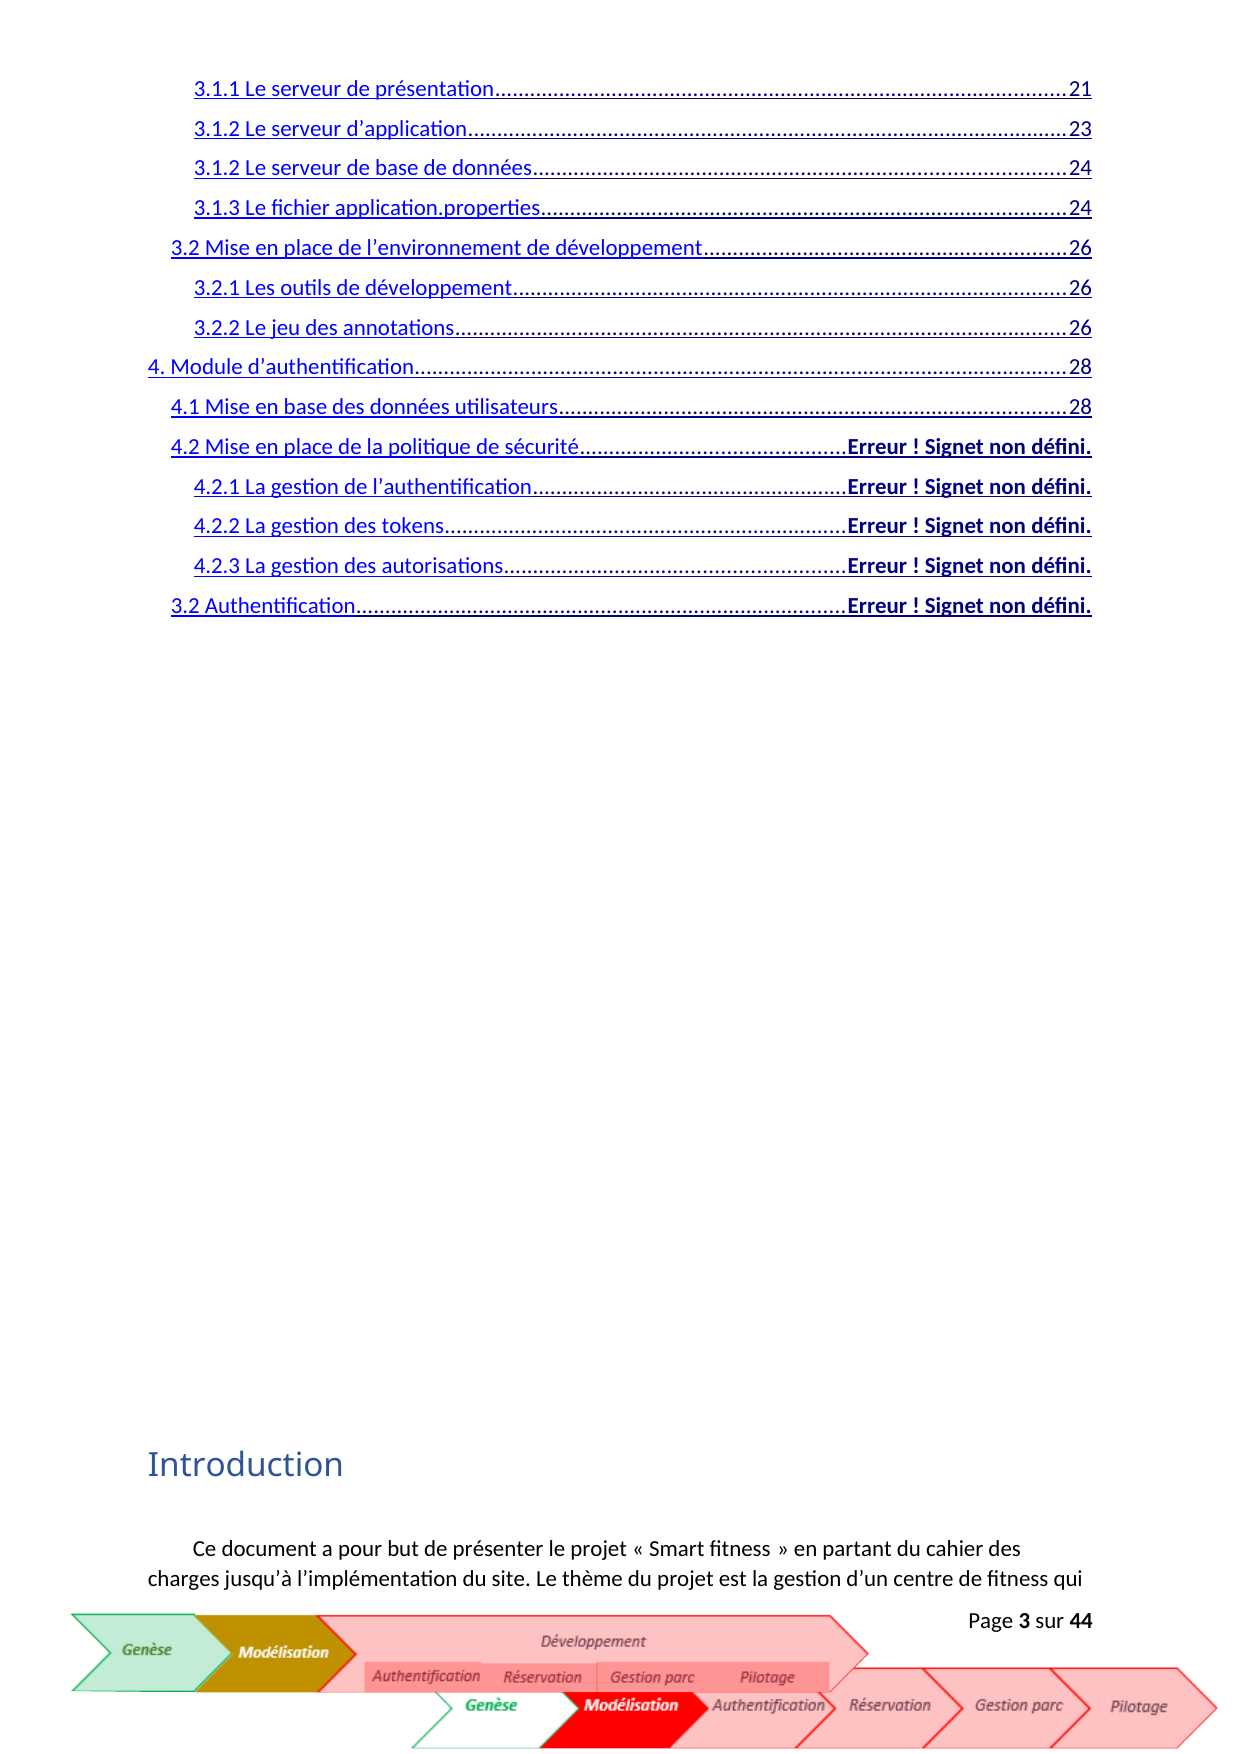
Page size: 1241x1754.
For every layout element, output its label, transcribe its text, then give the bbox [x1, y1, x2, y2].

text Ce document a pour but de présenter le projet « Smart fitness » en partant du cahier des charges jusqu’à l’implémentation du site. Le thème du projet est la gestion d’un centre de fitness qui [148, 1534, 1092, 1592]
text 4.1 Mise en base des données utilisateurs 28 [171, 392, 1092, 416]
text 4.2.2 La gestion des tokens Erreur ! Signet non défini. [193, 512, 1092, 536]
subtitle Introduction [148, 1441, 1092, 1486]
text 3.1.2 Le serveur d’application 23 [193, 114, 1092, 138]
text 3.1.3 Le fichier application.properties 24 [193, 193, 1092, 217]
text 3.1.2 Le serveur de base de données 24 [193, 153, 1092, 178]
text 4.2 Mise en place de la politique de sécurité Erreur ! Signet non défini. [171, 432, 1092, 456]
text 3.1.1 Le serveur de présentation 21 [193, 74, 1092, 98]
text 3.2 Mise en place de l’environnement de développement 26 [171, 233, 1092, 257]
text 4.2.1 La gestion de l’authentification Erreur ! Signet non défini. [193, 472, 1092, 496]
text 3.2.1 Les outils de développement 26 [193, 273, 1092, 297]
text 3.2.2 Le jeu des annotations 26 [193, 313, 1092, 337]
text 3.2 Authentification Erreur ! Signet non défini. [171, 591, 1092, 615]
text 4. Module d’authentification 28 [148, 352, 1092, 377]
text 4.2.3 La gestion des autorisations Erreur ! Signet non défini. [193, 551, 1092, 576]
